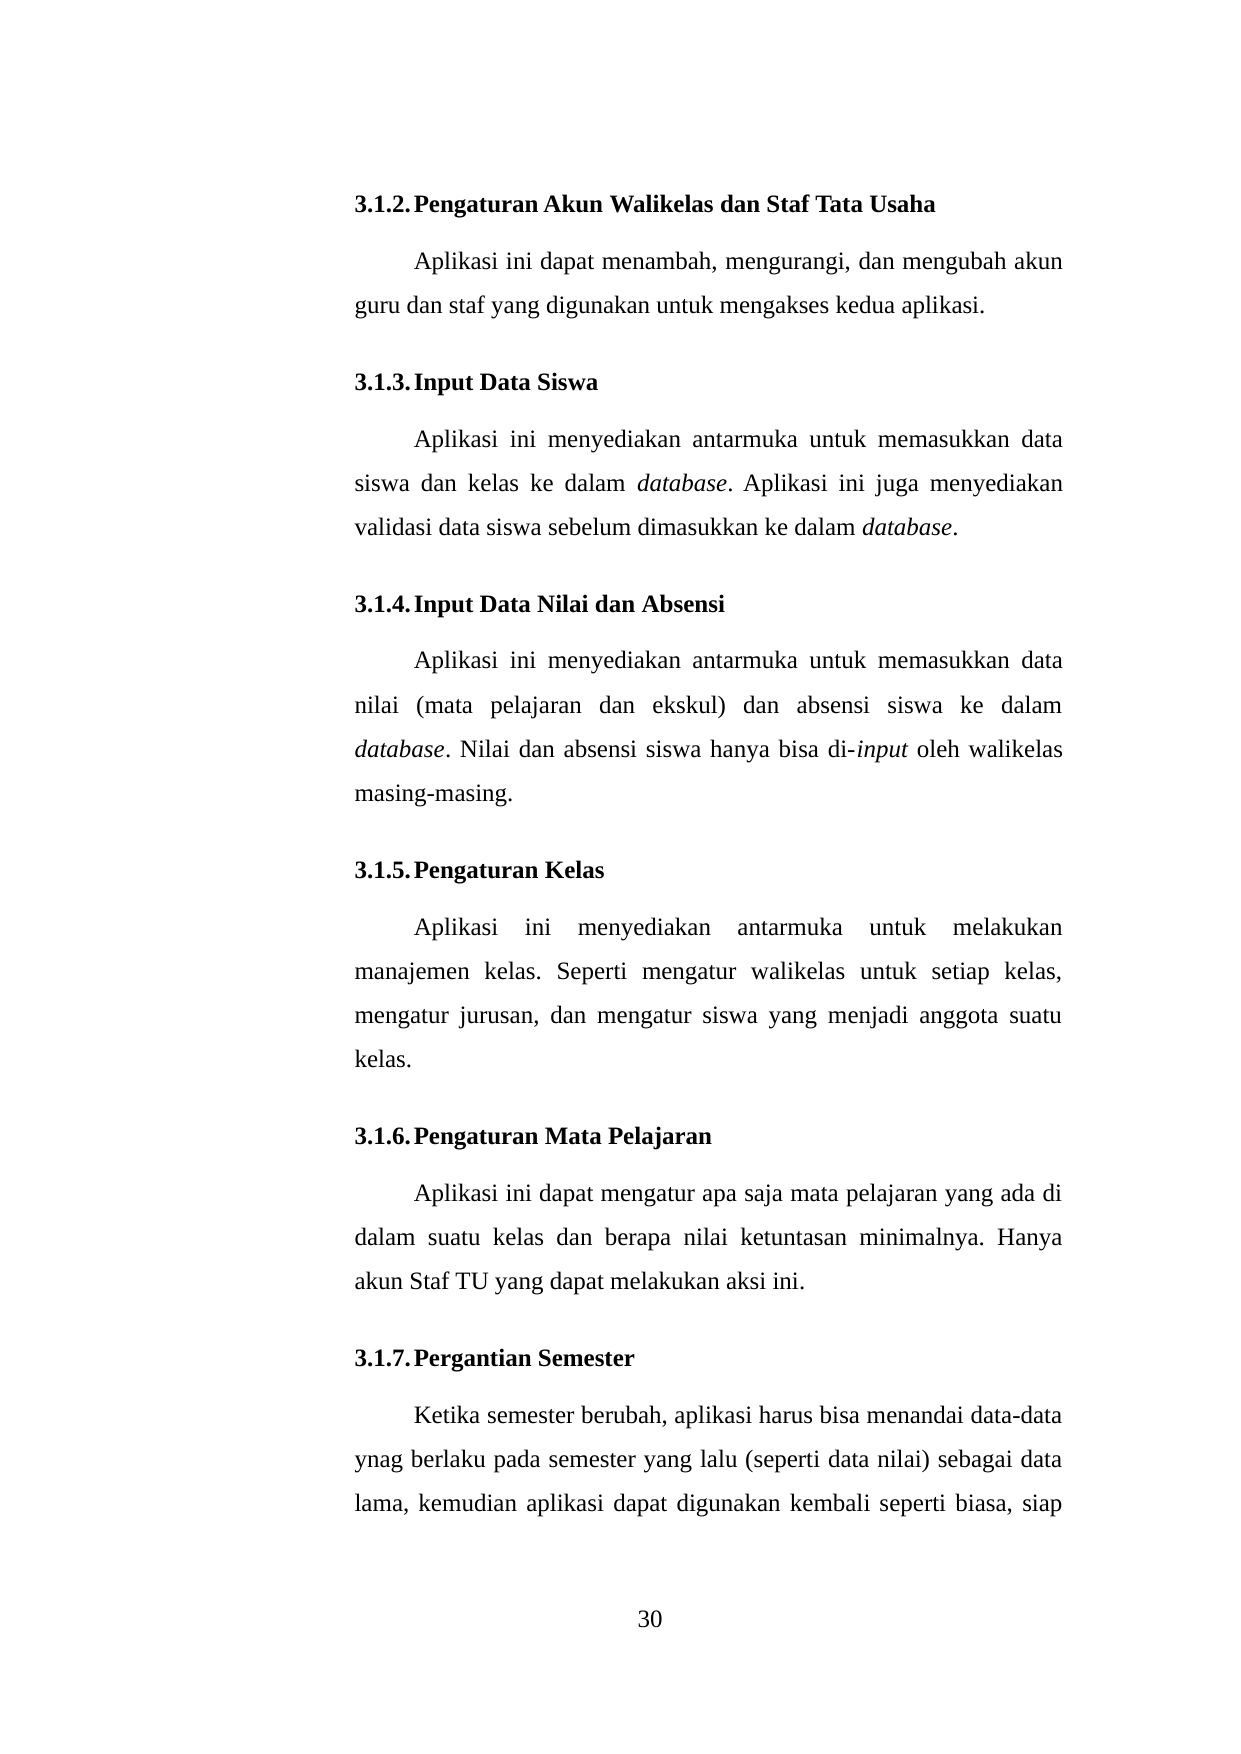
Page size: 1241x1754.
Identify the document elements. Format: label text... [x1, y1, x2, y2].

text Ketika semester berubah, aplikasi harus bisa menandai data-data ynag berlaku pada semester yang lalu (seperti data nilai) sebagai data lama, kemudian aplikasi dapat digunakan kembali seperti biasa, siap [354, 1388, 1063, 1520]
subtitle Pengaturan Mata Pelajaran [354, 1109, 1063, 1153]
text Aplikasi ini menyediakan antarmuka untuk melakukan manajemen kelas. Seperti mengatur walikelas untuk setiap kelas, mengatur jurusan, dan mengatur siswa yang menjadi anggota suatu kelas. [354, 899, 1063, 1077]
text Aplikasi ini menyediakan antarmuka untuk memasukkan data siswa dan kelas ke dalam database. Aplikasi ini juga menyediakan validasi data siswa sebelum dimasukkan ke dalam database. [354, 412, 1063, 544]
text Aplikasi ini dapat mengatur apa saja mata pelajaran yang ada di dalam suatu kelas dan berapa nilai ketuntasan minimalnya. Hanya akun Staf TU yang dapat melakukan aksi ini. [354, 1166, 1063, 1298]
subtitle Pengaturan Kelas [354, 843, 1063, 887]
text Aplikasi ini dapat menambah, mengurangi, dan mengubah akun guru dan staf yang digunakan untuk mengakses kedua aplikasi. [354, 234, 1063, 322]
subtitle Input Data Nilai dan Absensi [354, 577, 1063, 621]
subtitle Pergantian Semester [354, 1331, 1063, 1375]
subtitle Input Data Siswa [354, 355, 1063, 399]
text Aplikasi ini menyediakan antarmuka untuk memasukkan data nilai (mata pelajaran dan ekskul) dan absensi siswa ke dalam database. Nilai dan absensi siswa hanya bisa di-input oleh walikelas masing-masing. [354, 633, 1063, 811]
subtitle Pengaturan Akun Walikelas dan Staf Tata Usaha [354, 177, 1063, 221]
